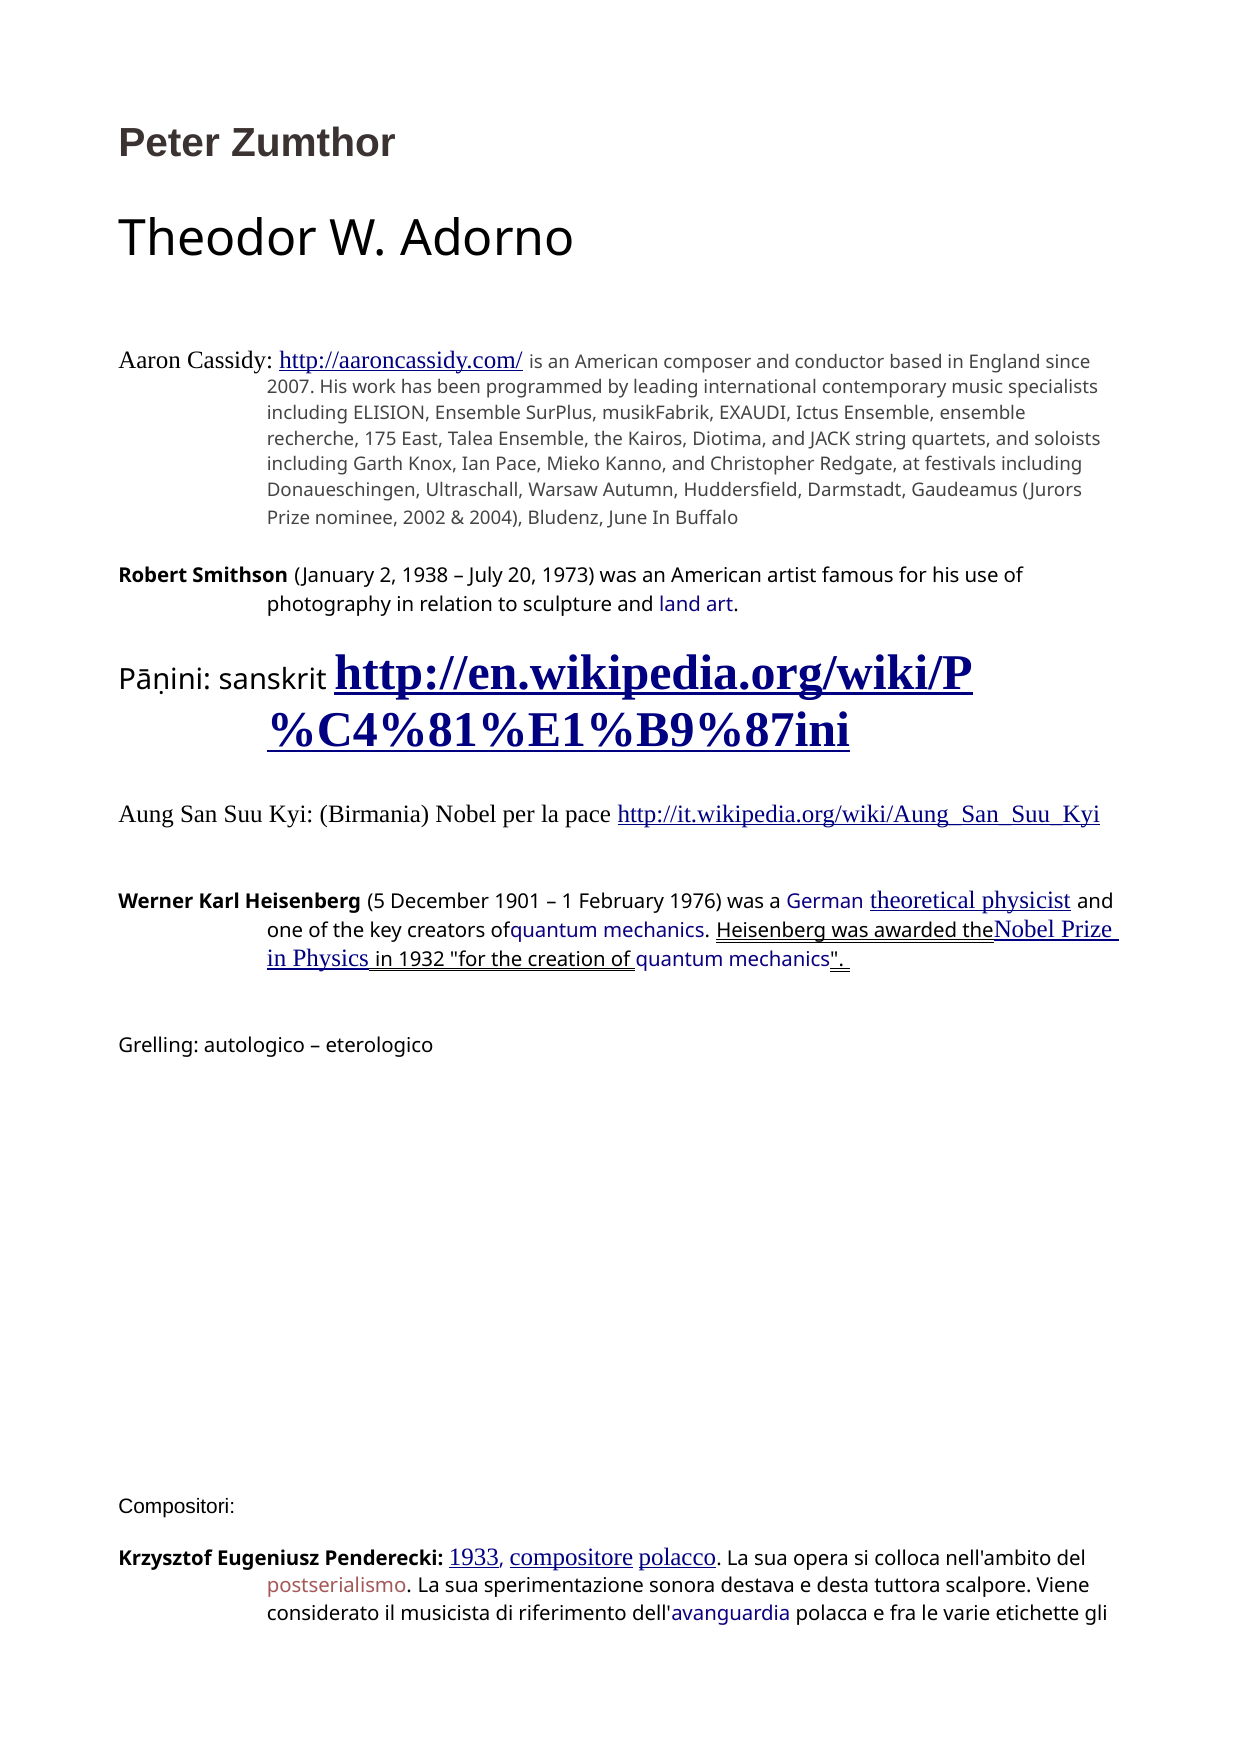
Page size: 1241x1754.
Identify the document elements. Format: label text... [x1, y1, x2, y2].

text Aaron Cassidy: http://aaroncassidy.com/ is an American composer and conductor based in England since 2007. His work has been programmed by leading international contemporary music specialists including ELISION, Ensemble SurPlus, musikFabrik, EXAUDI, Ictus Ensemble, ensemble recherche, 175 East, Talea Ensemble, the Kairos, Diotima, and JACK string quartets, and soloists including Garth Knox, Ian Pace, Mieko Kanno, and Christopher Redgate, at festivals including Donaueschingen, Ultraschall, Warsaw Autumn, Huddersfield, Darmstadt, Gaudeamus (Jurors Prize nominee, 2002 & 2004), Bludenz, June In Buffalo [118, 345, 1122, 530]
text Robert Smithson (January 2, 1938 – July 20, 1973) was an American artist famous for his use of photography in relation to sculpture and land art. [118, 559, 1122, 617]
subtitle Theodor W. Adorno [118, 202, 1122, 271]
text Compositori: [118, 1494, 1122, 1518]
text Krzysztof Eugeniusz Penderecki: 1933, compositore polacco. La sua opera si colloca nell'ambito del postserialismo. La sua sperimentazione sonora destava e desta tuttora scalpore. Viene considerato il musicista di riferimento dell'avanguardia polacca e fra le varie etichette gli [118, 1542, 1122, 1627]
text Werner Karl Heisenberg (5 December 1901 – 1 February 1976) was a German theoretical physicist and one of the key creators ofquantum mechanics. Heisenberg was awarded theNobel Prize in Physics in 1932 "for the creation of quantum mechanics". [118, 885, 1122, 973]
subtitle Peter Zumthor [118, 118, 1122, 165]
subtitle Pāṇini: sanskrit http://en.wikipedia.org/wiki/P%C4%81%E1%B9%87ini [118, 642, 1122, 757]
text Aung San Suu Kyi: (Birmania) Nobel per la pace http://it.wikipedia.org/wiki/Aung_San_Suu_Kyi [118, 799, 1122, 827]
text Grelling: autologico – eterologico [118, 1030, 1122, 1058]
